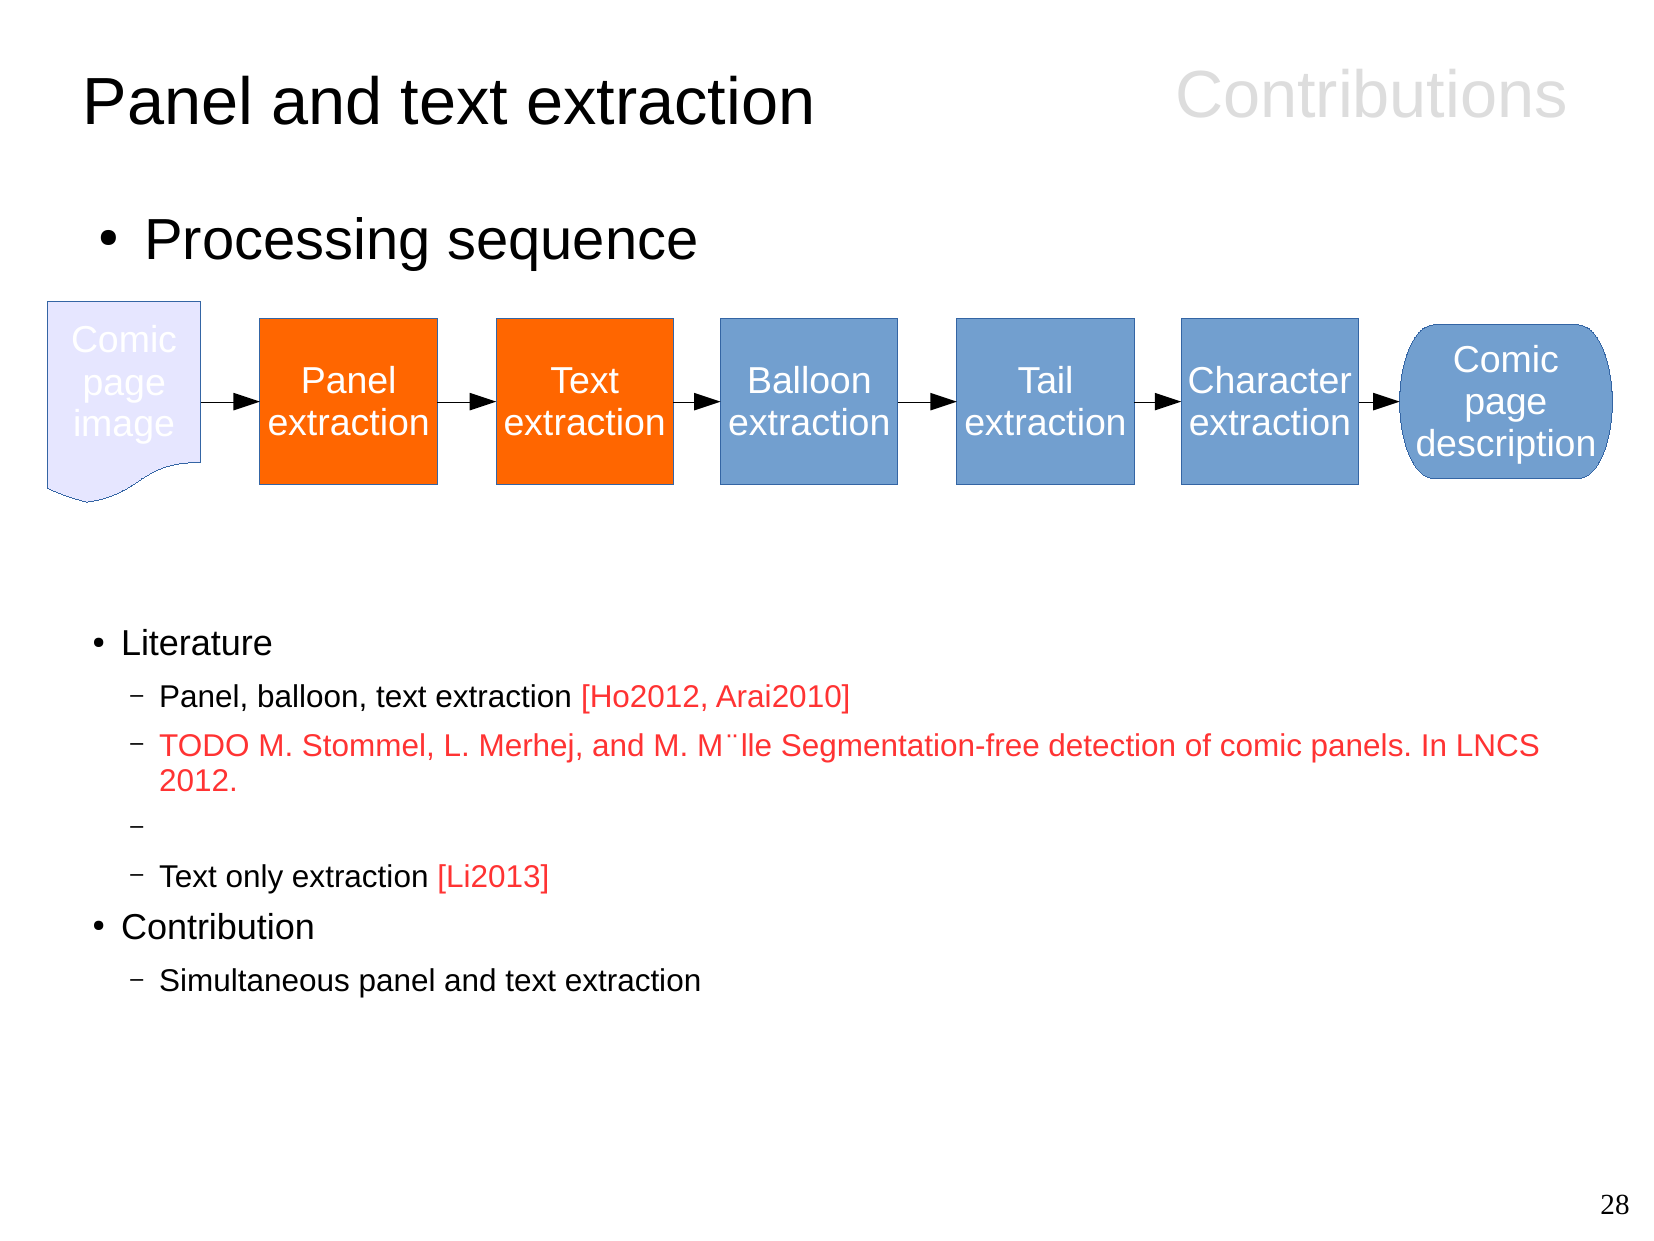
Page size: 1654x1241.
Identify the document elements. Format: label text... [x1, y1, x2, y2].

text_box Panel extraction [259, 318, 438, 485]
list Processing sequence [82, 206, 886, 272]
list Literature Panel, balloon, text extraction [Ho2012, Arai2010] TODO M. Stommel, L. Merhej, and M. M ̈ lle Segmentation-free detection of comic panels. In LNCS 2012. Text only extraction [Li2013] Contribution Simultaneous panel and text extraction [82, 623, 1571, 1004]
text_box Balloon extraction [720, 318, 898, 485]
text_box Comic page image [47, 301, 201, 503]
text_box Comic page description [1399, 324, 1613, 479]
text_box Tail extraction [956, 318, 1135, 485]
text_box Character extraction [1181, 318, 1359, 485]
title Panel and text extraction [82, 49, 1571, 154]
text_box Text extraction [496, 318, 674, 485]
